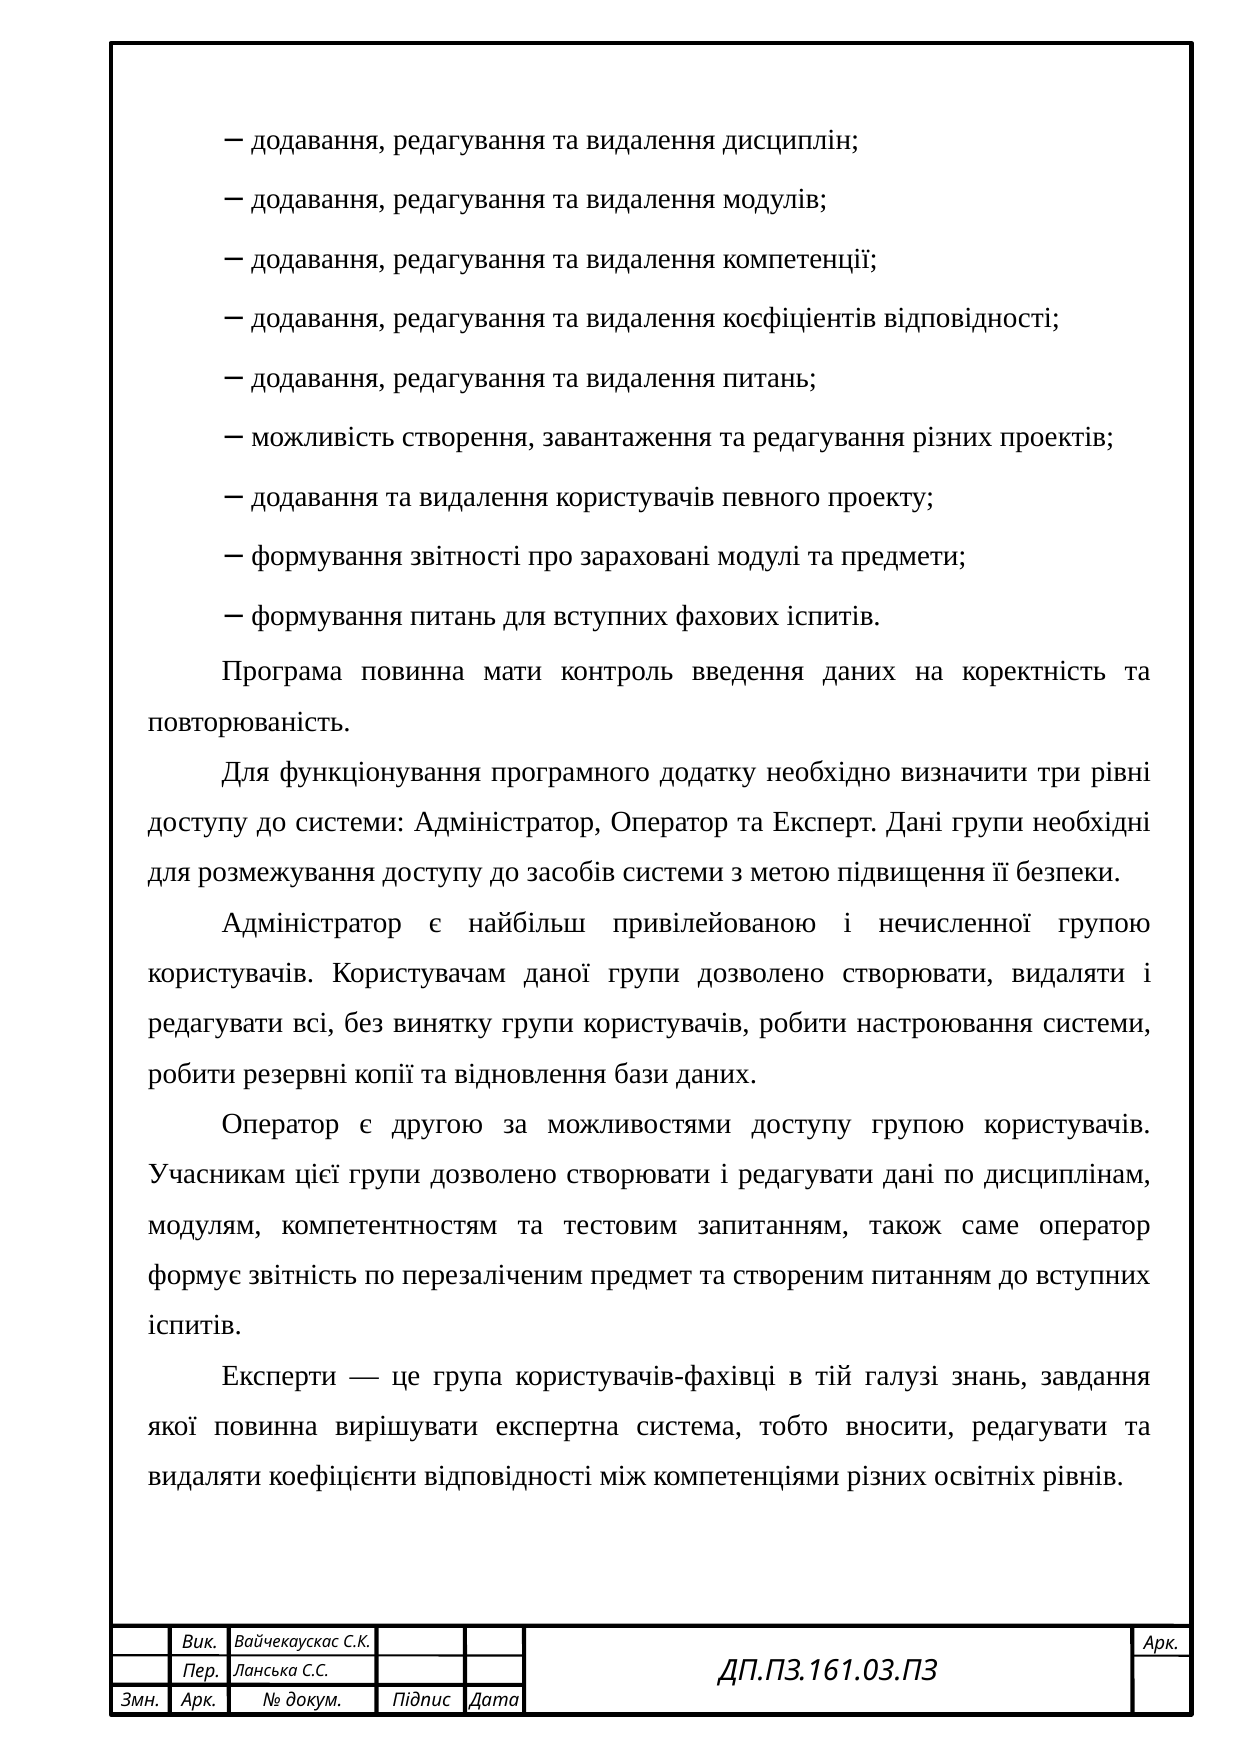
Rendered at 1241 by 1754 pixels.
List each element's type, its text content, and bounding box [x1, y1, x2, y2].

list додавання, редагування та видалення дисциплін; [148, 118, 1152, 158]
list додавання, редагування та видалення питань; [148, 356, 1152, 396]
text Адміністратор є найбільш привілейованою і нечисленної групою користувачів. Користувачам даної групи дозволено створювати, видаляти і редагувати всі, без винятку групи користувачів, робити настроювання системи, робити резервні копії та відновлення бази даних. [148, 905, 1152, 1089]
list можливість створення, завантаження та редагування різних проектів; [148, 415, 1152, 455]
list додавання, редагування та видалення модулів; [148, 177, 1152, 217]
list формування звітності про зараховані модулі та предмети; [148, 534, 1152, 574]
list додавання, редагування та видалення компетенції; [148, 237, 1152, 277]
text Програма повинна мати контроль введення даних на коректність та повторюваність. [148, 653, 1152, 737]
list додавання, редагування та видалення коєфіціентів відповідності; [148, 296, 1152, 336]
list додавання та видалення користувачів певного проекту; [148, 475, 1152, 514]
text Для функціонування програмного додатку необхідно визначити три рівні доступу до системи: Адміністратор, Оператор та Експерт. Дані групи необхідні для розмежування доступу до засобів системи з метою підвищення її безпеки. [148, 754, 1152, 888]
list формування питань для вступних фахових іспитів. [148, 594, 1152, 633]
text Експерти — це група користувачів-фахівці в тій галузі знань, завдання якої повинна вирішувати експертна система, тобто вносити, редагувати та видаляти коефіцієнти відповідності між компетенціями різних освітніх рівнів. [148, 1358, 1152, 1492]
text Оператор є другою за можливостями доступу групою користувачів. Учасникам цієї групи дозволено створювати і редагувати дані по дисциплінам, модулям, компетентностям та тестовим запитанням, також саме оператор формує звітність по перезаліченим предмет та створеним питанням до вступних іспитів. [148, 1106, 1152, 1341]
